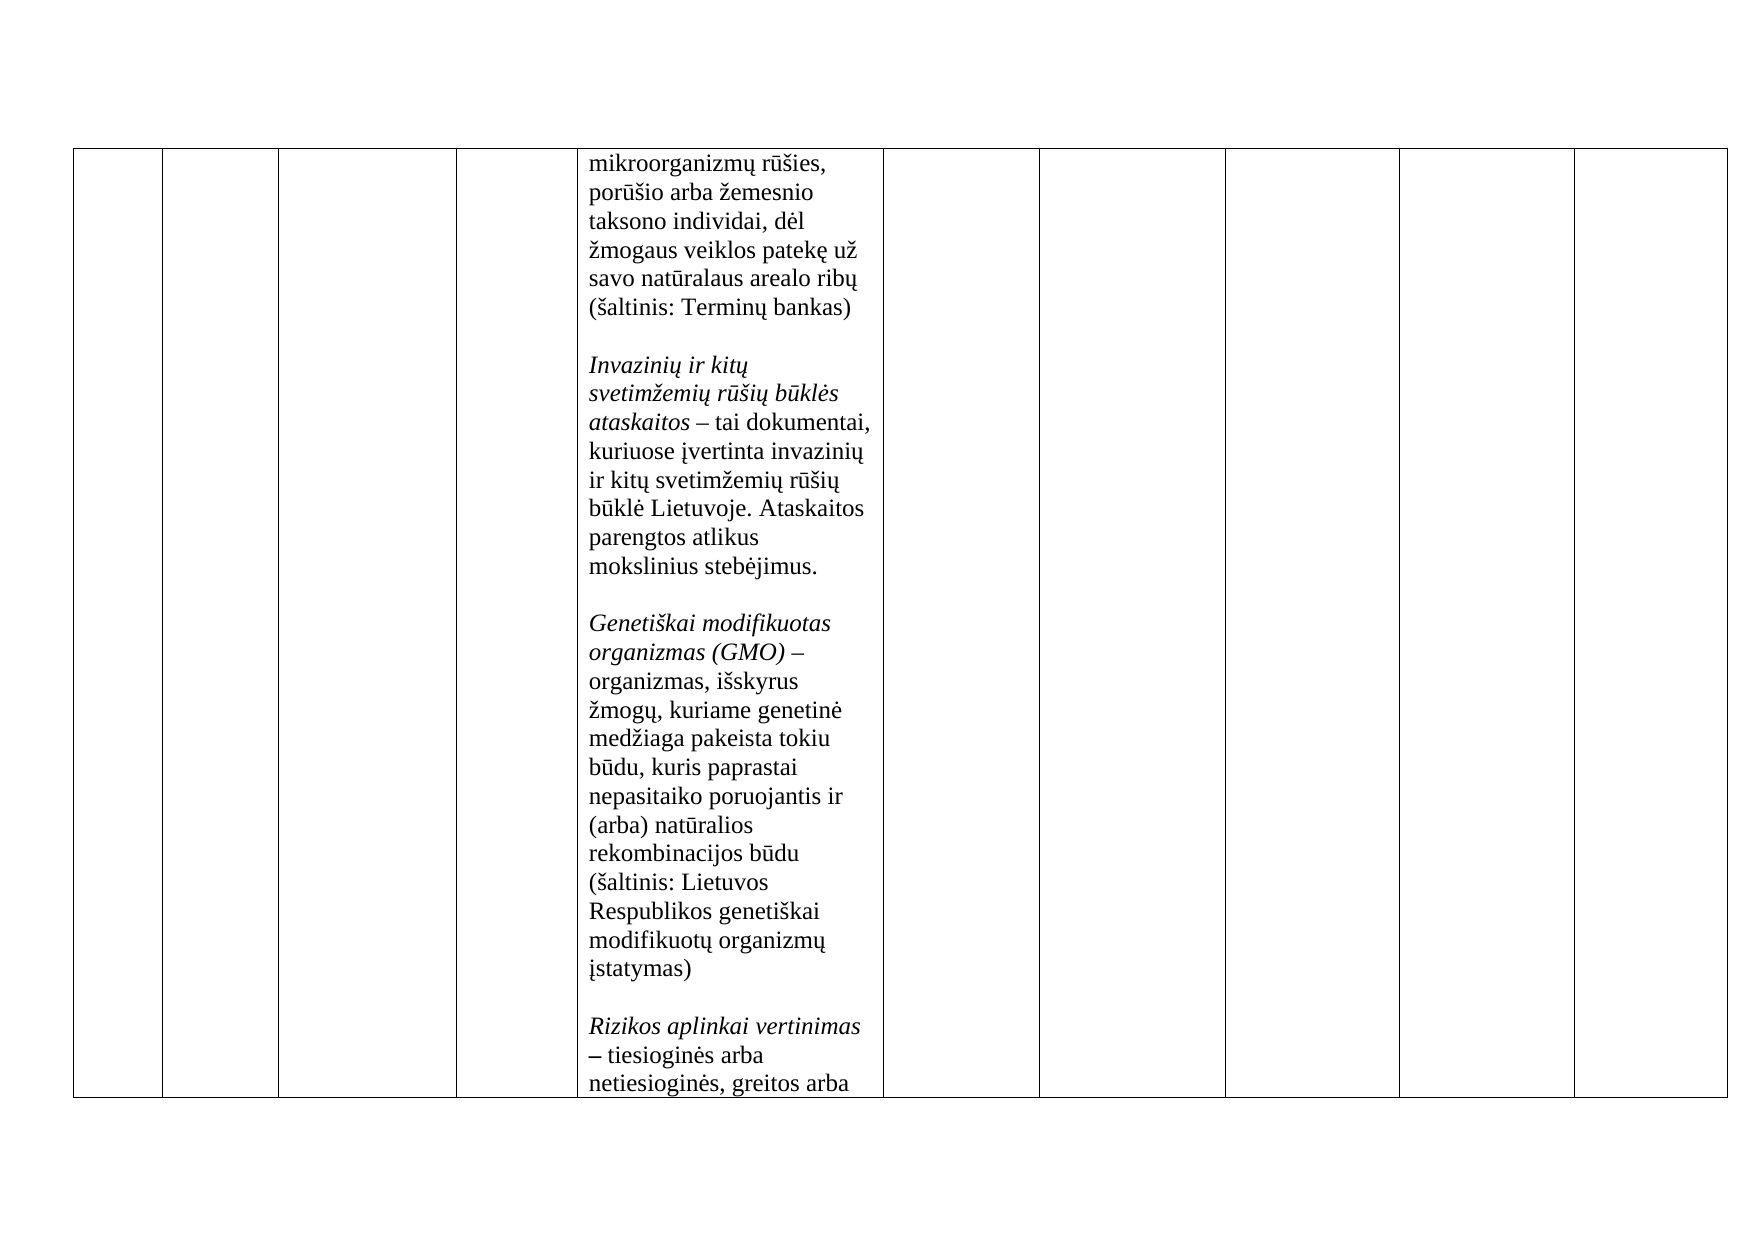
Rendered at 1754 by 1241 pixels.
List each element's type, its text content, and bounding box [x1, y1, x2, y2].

table_cell [457, 149, 577, 1097]
table_cell [1400, 149, 1574, 1097]
table_cell mikroorganizmų rūšies, porūšio arba žemesnio taksono individai, dėl žmogaus veiklos patekę už savo natūralaus arealo ribų (šaltinis: Terminų bankas) Invazinių ir kitų svetimžemių rūšių būklės ataskaitos – tai dokumentai, kuriuose įvertinta invazinių ir kitų svetimžemių rūšių būklė Lietuvoje. Ataskaitos parengtos atlikus mokslinius stebėjimus. Genetiškai modifikuotas organizmas (GMO) – organizmas, išskyrus žmogų, kuriame genetinė medžiaga pakeista tokiu būdu, kuris paprastai nepasitaiko poruojantis ir (arba) natūralios rekombinacijos būdu (šaltinis: Lietuvos Respublikos genetiškai modifikuotų organizmų įstatymas) Rizikos aplinkai vertinimas – tiesioginės arba netiesioginės, greitos arba [578, 149, 883, 1097]
table_cell [74, 149, 162, 1097]
table_cell [163, 149, 278, 1097]
table_cell [1040, 149, 1225, 1097]
table_cell [884, 149, 1039, 1097]
table_cell [279, 149, 456, 1097]
table_cell [1575, 149, 1727, 1097]
table_cell [1226, 149, 1399, 1097]
